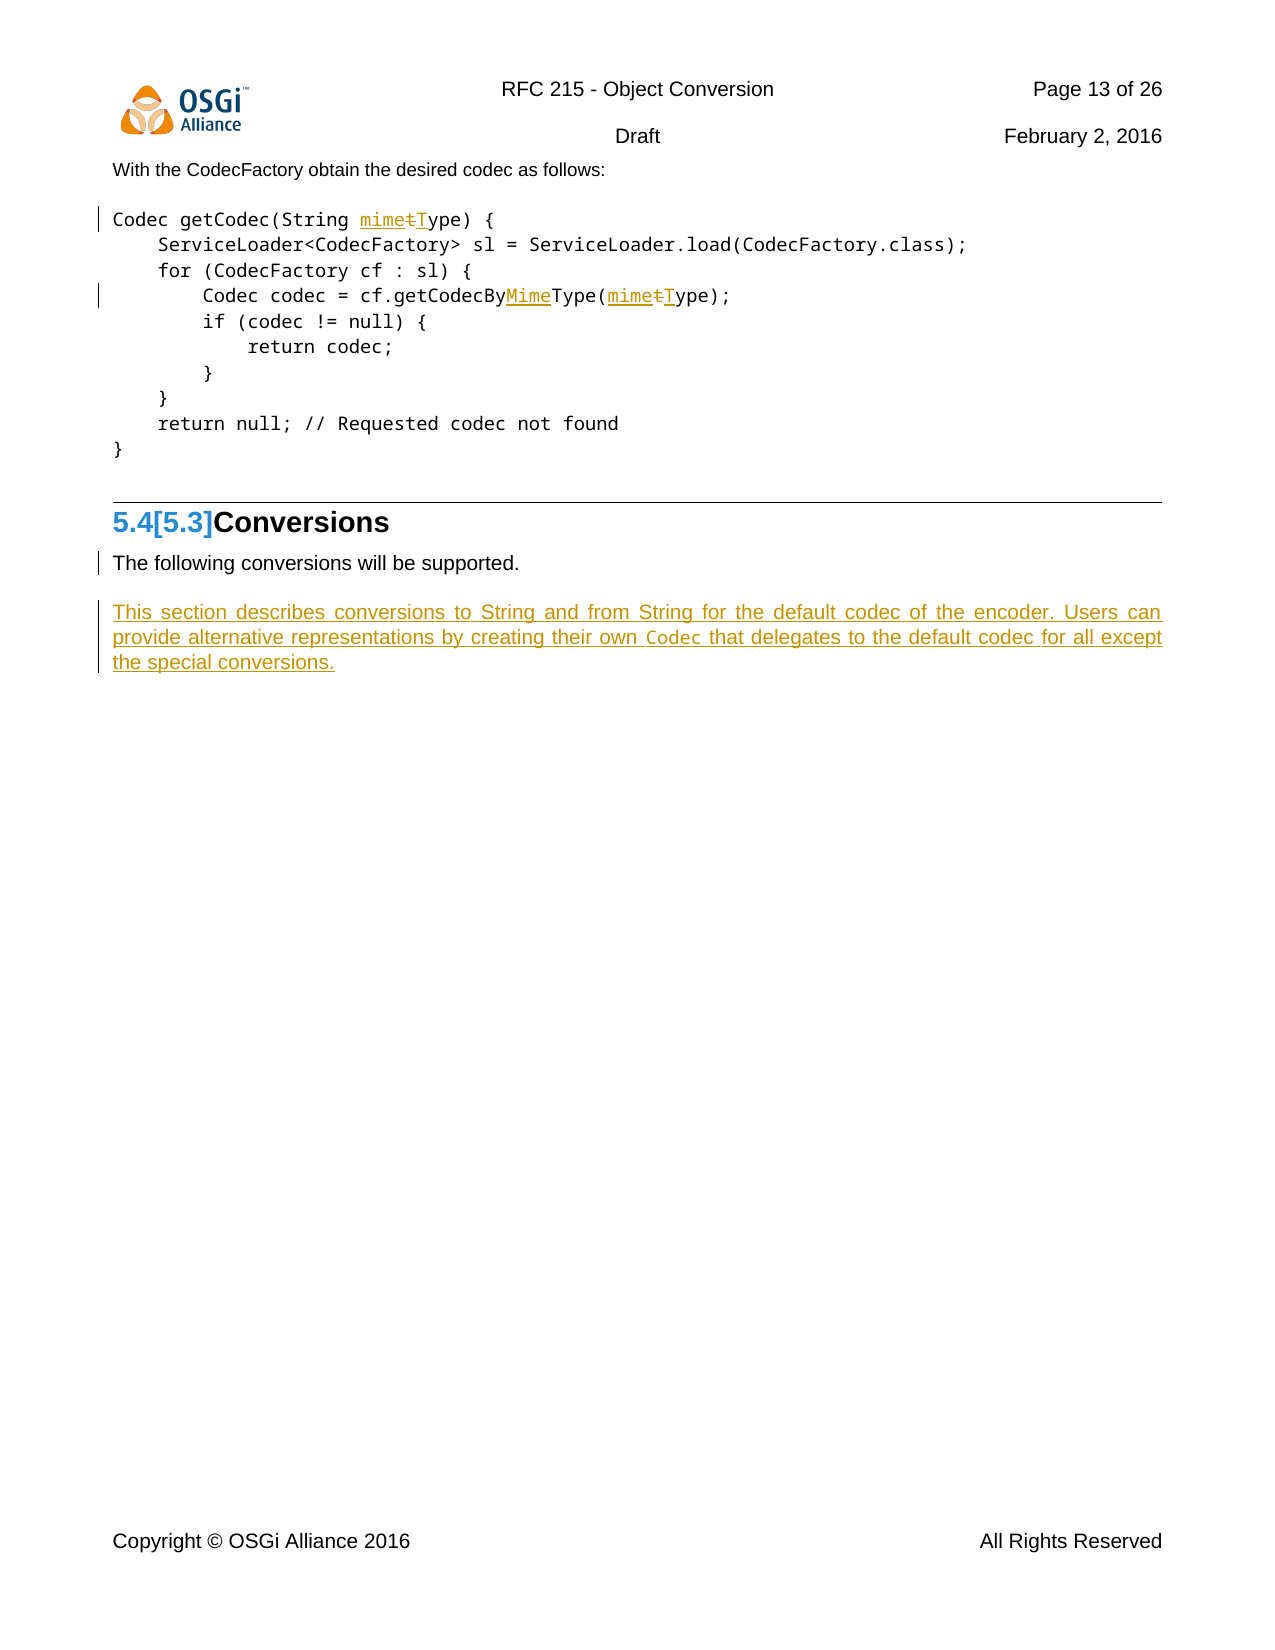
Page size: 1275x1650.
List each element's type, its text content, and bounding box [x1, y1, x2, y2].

text The following conversions will be supported. [112, 551, 1162, 575]
text return codec; [112, 334, 1162, 359]
text This section describes conversions to String and from String for the default codec of the encoder. Users can [112, 600, 1162, 621]
picture [113, 78, 257, 142]
text provide alternative representations by creating their own Codec that delegates to the default codec for all except [112, 622, 1162, 646]
subtitle Conversions [112, 503, 1162, 538]
text Codec getCodec(String mimeType) { [112, 206, 1162, 232]
text With the CodecFactory obtain the desired codec as follows: [112, 159, 1162, 181]
text } [112, 436, 1162, 461]
text for (CodecFactory cf : sl) { [112, 257, 1162, 283]
text if (codec != null) { [112, 308, 1162, 334]
text } [112, 359, 1162, 385]
text ServiceLoader<CodecFactory> sl = ServiceLoader.load(CodecFactory.class); [112, 232, 1162, 257]
text Codec codec = cf.getCodecByMimeType(mimeType); [112, 283, 1162, 308]
text the special conversions. [112, 647, 1162, 673]
text return null; // Requested codec not found [112, 410, 1162, 436]
text } [112, 385, 1162, 410]
